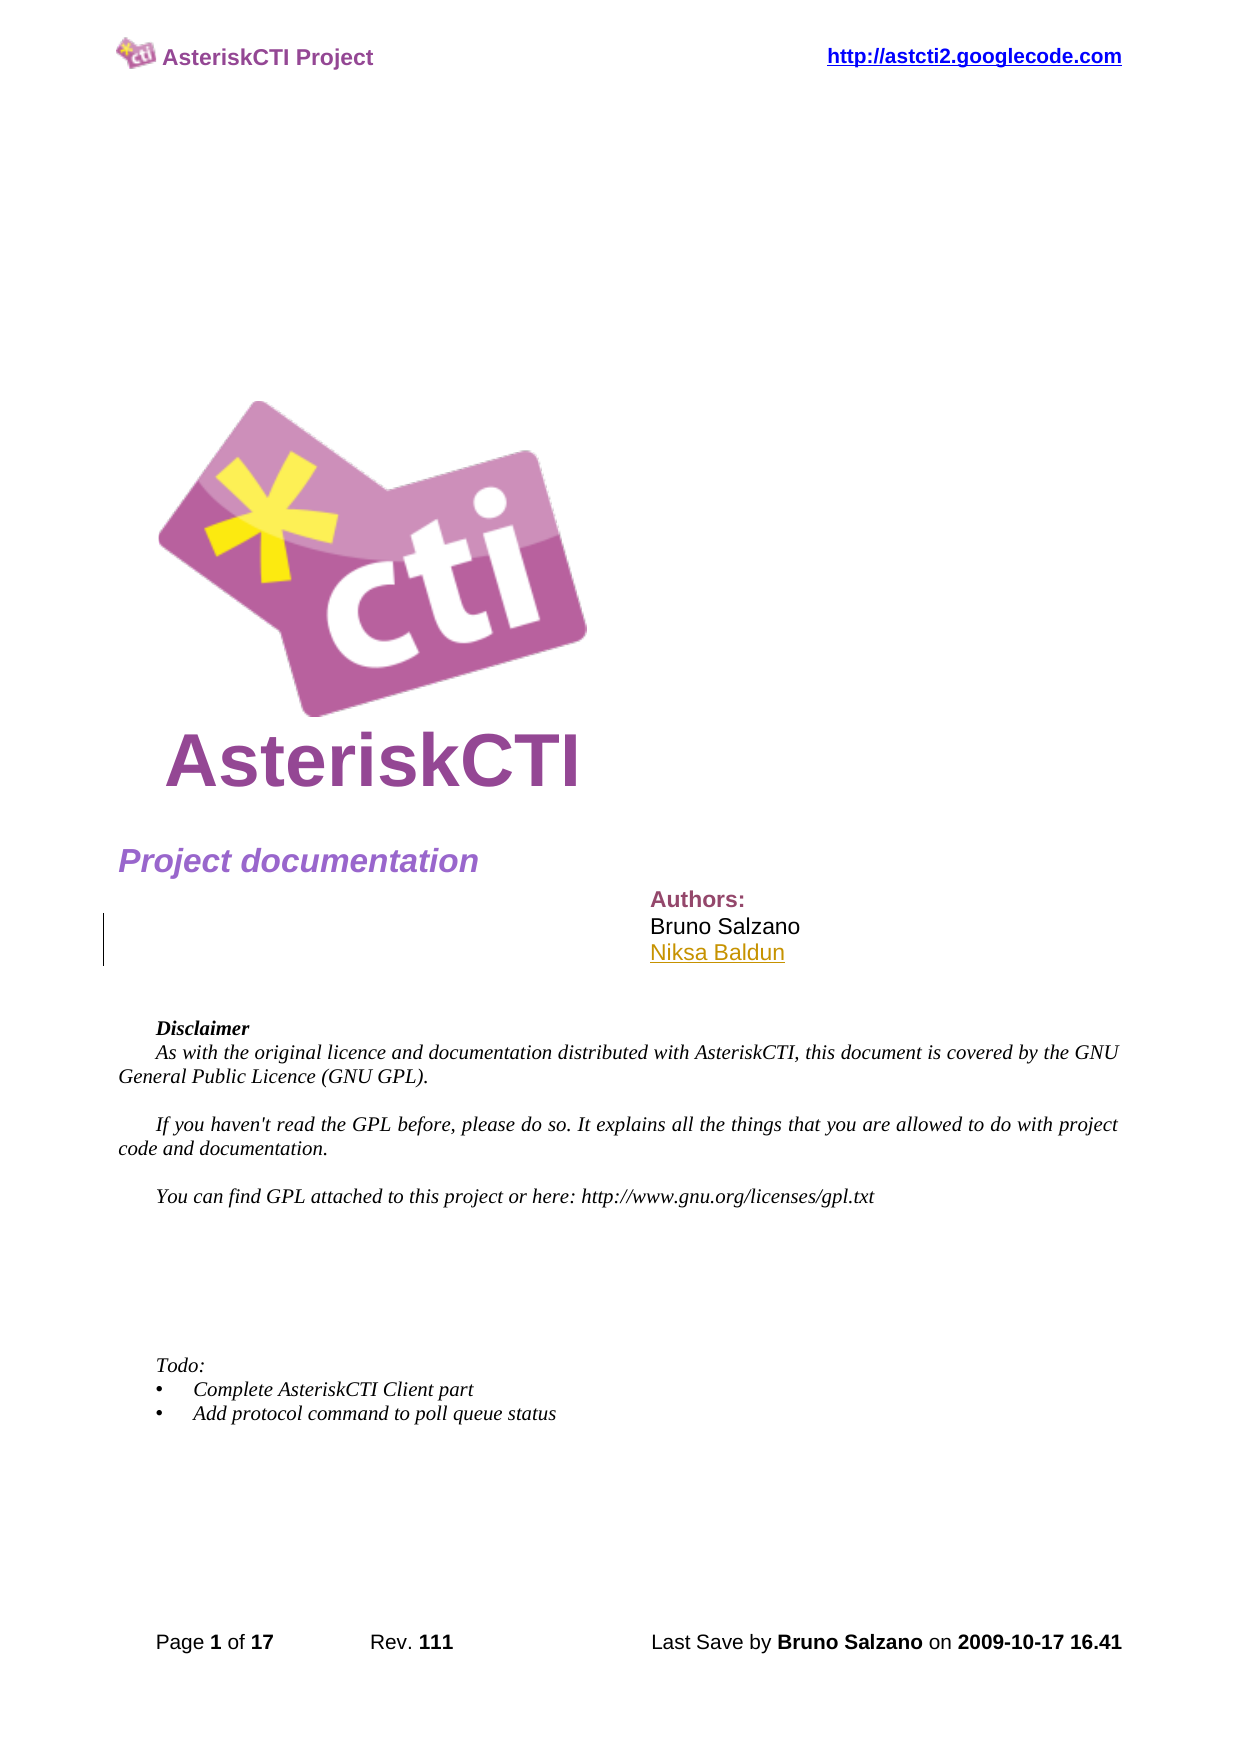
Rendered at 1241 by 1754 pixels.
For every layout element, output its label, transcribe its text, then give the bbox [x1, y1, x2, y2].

text Disclaimer [118, 1016, 1122, 1040]
picture [116, 34, 157, 74]
table_header AsteriskCTI Project documentation [107, 401, 639, 966]
text As with the original licence and documentation distributed with AsteriskCTI, this document is covered by the GNU General Public Licence (GNU GPL). [118, 1040, 1122, 1088]
text Todo: [118, 1353, 1122, 1377]
picture [158, 401, 587, 717]
list Add protocol command to poll queue status [156, 1401, 1122, 1425]
table_header Authors: Bruno Salzano Niksa Baldun [639, 401, 1148, 966]
list Complete AsteriskCTI Client part [156, 1377, 1122, 1401]
text If you haven't read the GPL before, please do so. It explains all the things that you are allowed to do with project code and documentation. [118, 1112, 1122, 1160]
text You can find GPL attached to this project or here: http://www.gnu.org/licenses/gpl.txt [118, 1184, 1122, 1208]
